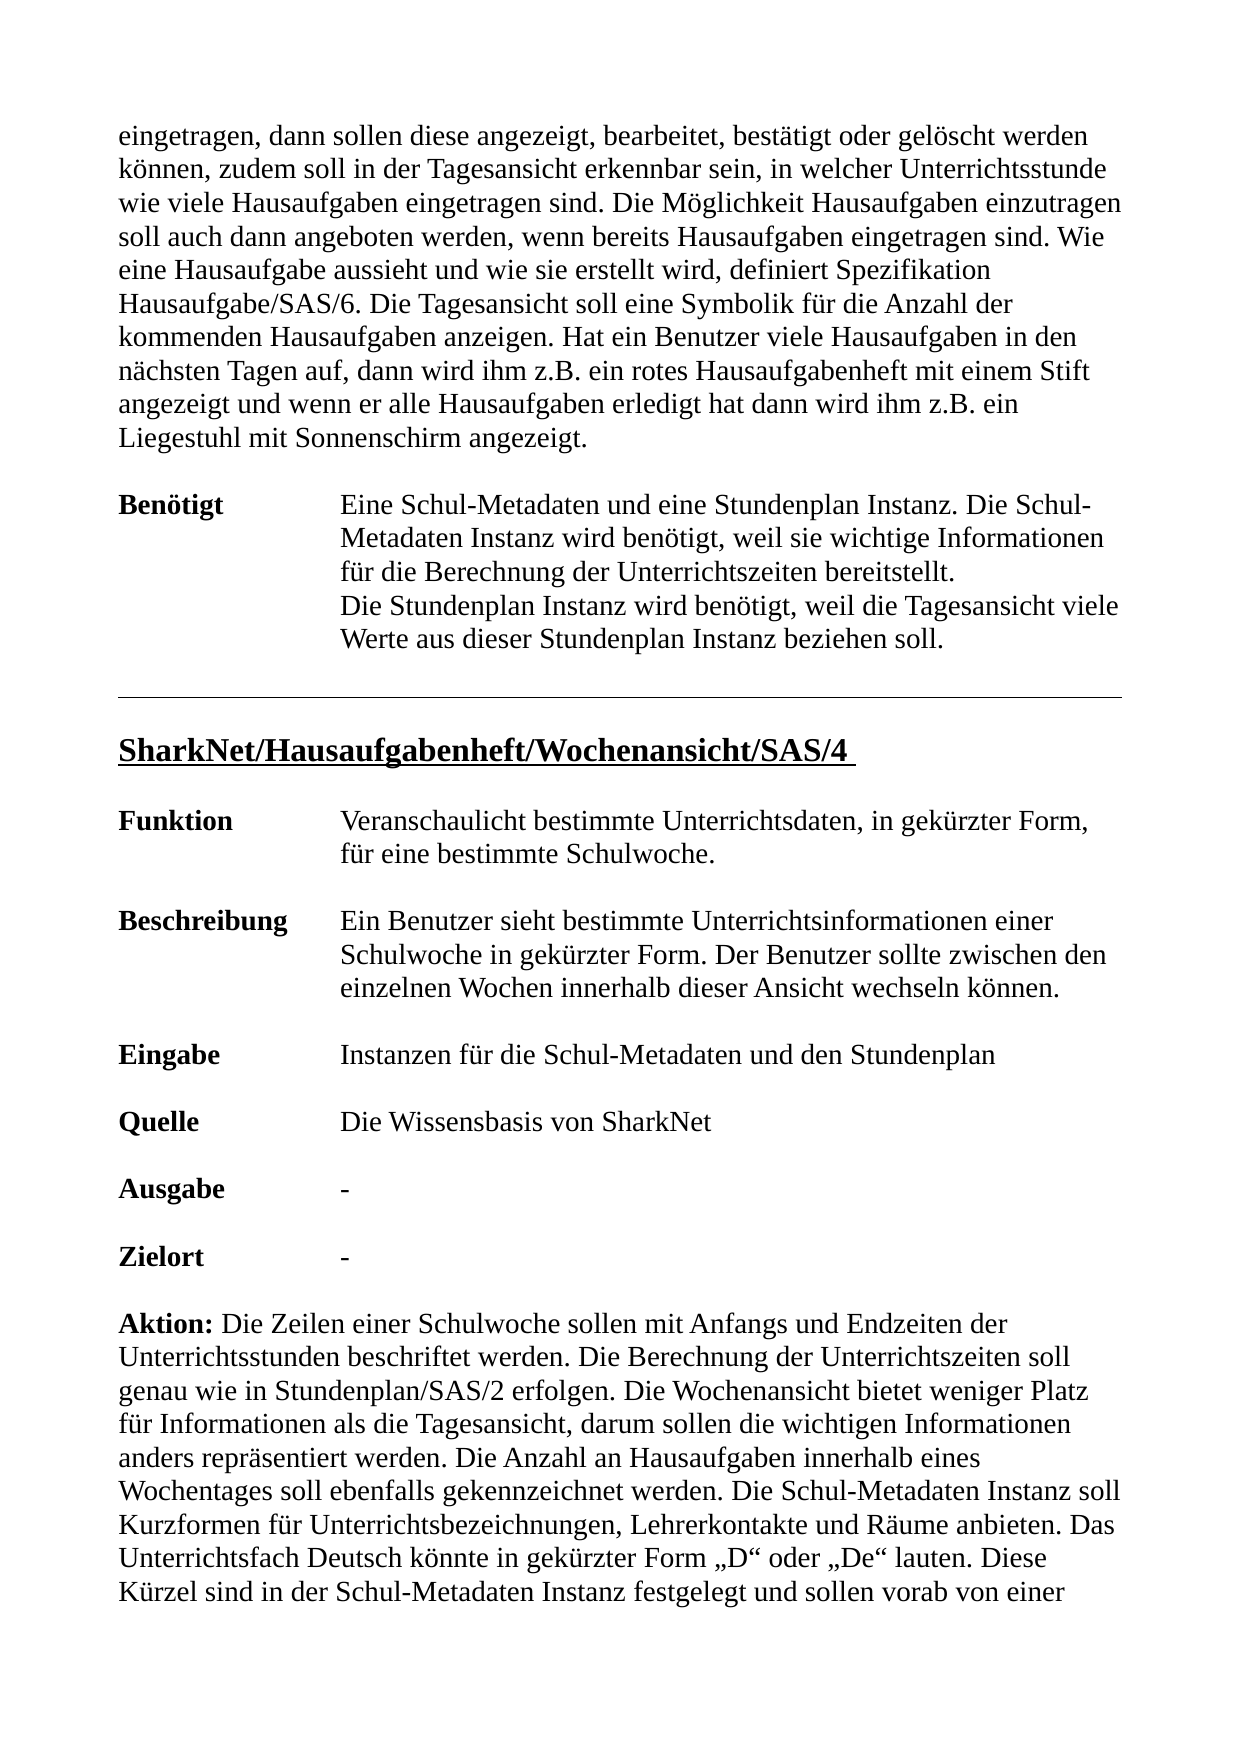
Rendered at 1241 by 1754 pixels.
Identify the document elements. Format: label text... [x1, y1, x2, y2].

text Benötigt Eine Schul-Metadaten und eine Stundenplan Instanz. Die Schul- Metadaten Instanz wird benötigt, weil sie wichtige Informationen für die Berechnung der Unterrichtszeiten bereitstellt. [118, 487, 1122, 588]
text eingetragen, dann sollen diese angezeigt, bearbeitet, bestätigt oder gelöscht werden können, zudem soll in der Tagesansicht erkennbar sein, in welcher Unterrichtsstunde wie viele Hausaufgaben eingetragen sind. Die Möglichkeit Hausaufgaben einzutragen soll auch dann angeboten werden, wenn bereits Hausaufgaben eingetragen sind. Wie eine Hausaufgabe aussieht und wie sie erstellt wird, definiert Spezifikation Hausaufgabe/SAS/6. Die Tagesansicht soll eine Symbolik für die Anzahl der kommenden Hausaufgaben anzeigen. Hat ein Benutzer viele Hausaufgaben in den nächsten Tagen auf, dann wird ihm z.B. ein rotes Hausaufgabenheft mit einem Stift angezeigt und wenn er alle Hausaufgaben erledigt hat dann wird ihm z.B. ein Liegestuhl mit Sonnenschirm angezeigt. [118, 118, 1122, 453]
text Beschreibung Ein Benutzer sieht bestimmte Unterrichtsinformationen einer Schulwoche in gekürzter Form. Der Benutzer sollte zwischen den einzelnen Wochen innerhalb dieser Ansicht wechseln können. [118, 903, 1122, 1004]
text SharkNet/Hausaufgabenheft/Wochenansicht/SAS/4 [118, 731, 1122, 769]
text Ausgabe - [118, 1172, 1122, 1205]
text Die Stundenplan Instanz wird benötigt, weil die Tagesansicht viele Werte aus dieser Stundenplan Instanz beziehen soll. [118, 588, 1122, 655]
text Zielort - [118, 1239, 1122, 1272]
text Aktion: Die Zeilen einer Schulwoche sollen mit Anfangs und Endzeiten der Unterrichtsstunden beschriftet werden. Die Berechnung der Unterrichtszeiten soll genau wie in Stundenplan/SAS/2 erfolgen. Die Wochenansicht bietet weniger Platz für Informationen als die Tagesansicht, darum sollen die wichtigen Informationen anders repräsentiert werden. Die Anzahl an Hausaufgaben innerhalb eines Wochentages soll ebenfalls gekennzeichnet werden. Die Schul-Metadaten Instanz soll Kurzformen für Unterrichtsbezeichnungen, Lehrerkontakte und Räume anbieten. Das Unterrichtsfach Deutsch könnte in gekürzter Form „D“ oder „De“ lauten. Diese Kürzel sind in der Schul-Metadaten Instanz festgelegt und sollen vorab von einer [118, 1306, 1122, 1608]
text Eingabe Instanzen für die Schul-Metadaten und den Stundenplan [118, 1037, 1122, 1071]
text Quelle Die Wissensbasis von SharkNet [118, 1104, 1122, 1138]
text Funktion Veranschaulicht bestimmte Unterrichtsdaten, in gekürzter Form, für eine bestimmte Schulwoche. [118, 803, 1122, 870]
